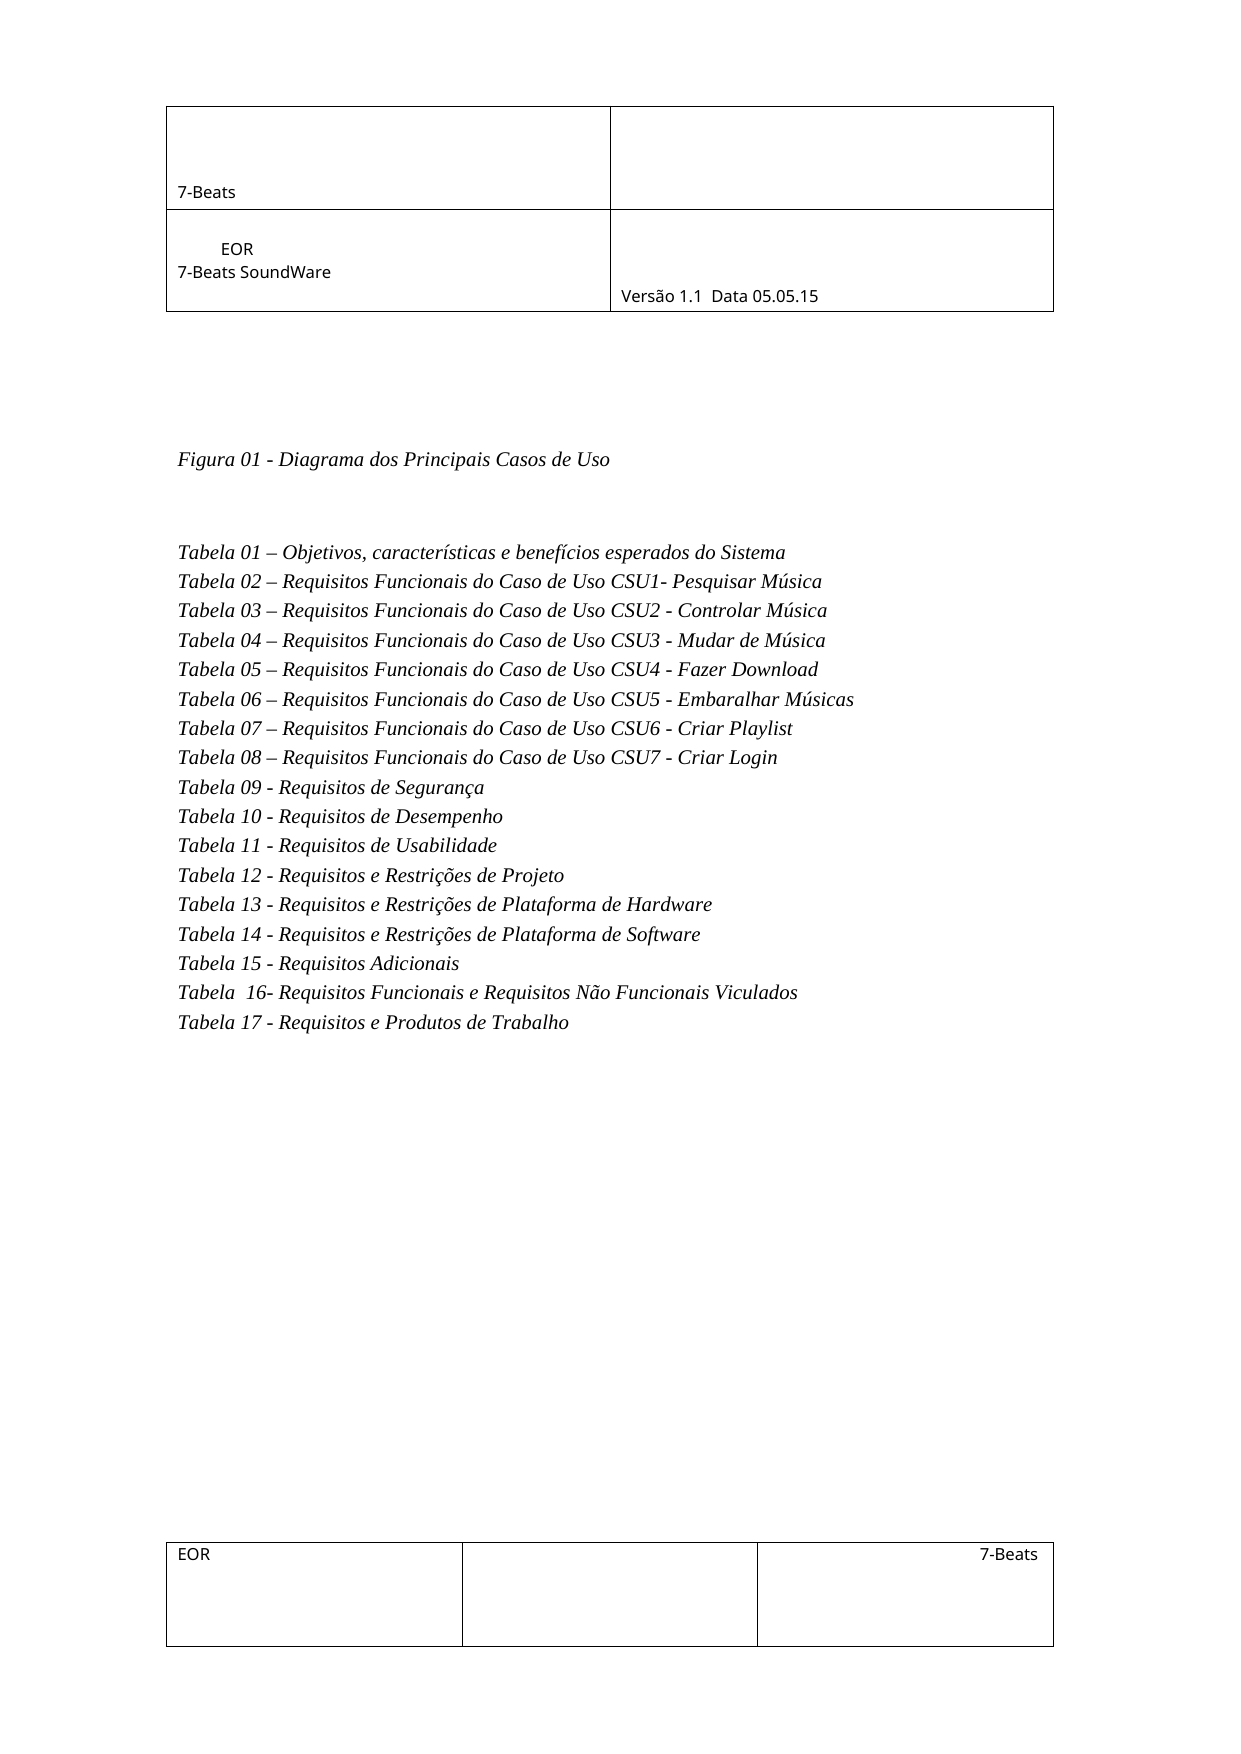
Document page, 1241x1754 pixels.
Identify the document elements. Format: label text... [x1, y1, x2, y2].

text Tabela 12 - Requisitos e Restrições de Projeto [177, 864, 1063, 887]
text Tabela 03 – Requisitos Funcionais do Caso de Uso CSU2 - Controlar Música [177, 599, 1063, 622]
text Tabela 11 - Requisitos de Usabilidade [177, 834, 1063, 857]
text Tabela 15 - Requisitos Adicionais [177, 952, 1063, 975]
text Tabela 01 – Objetivos, características e benefícios esperados do Sistema [177, 541, 1063, 564]
text Tabela 17 - Requisitos e Produtos de Trabalho [177, 1011, 1063, 1034]
text Tabela 07 – Requisitos Funcionais do Caso de Uso CSU6 - Criar Playlist [177, 717, 1063, 740]
text Tabela 05 – Requisitos Funcionais do Caso de Uso CSU4 - Fazer Download [177, 658, 1063, 681]
text Tabela 08 – Requisitos Funcionais do Caso de Uso CSU7 - Criar Login [177, 746, 1063, 769]
text Tabela 10 - Requisitos de Desempenho [177, 805, 1063, 828]
text Tabela 06 – Requisitos Funcionais do Caso de Uso CSU5 - Embaralhar Músicas [177, 687, 1063, 711]
text Tabela 14 - Requisitos e Restrições de Plataforma de Software [177, 922, 1063, 946]
text Tabela 16- Requisitos Funcionais e Requisitos Não Funcionais Viculados [177, 981, 1063, 1004]
text Figura 01 - Diagrama dos Principais Casos de Uso [177, 448, 1063, 471]
text Tabela 13 - Requisitos e Restrições de Plataforma de Hardware [177, 893, 1063, 916]
text Tabela 04 – Requisitos Funcionais do Caso de Uso CSU3 - Mudar de Música [177, 629, 1063, 652]
text Tabela 09 - Requisitos de Segurança [177, 776, 1063, 799]
text Tabela 02 – Requisitos Funcionais do Caso de Uso CSU1- Pesquisar Música [177, 570, 1063, 593]
